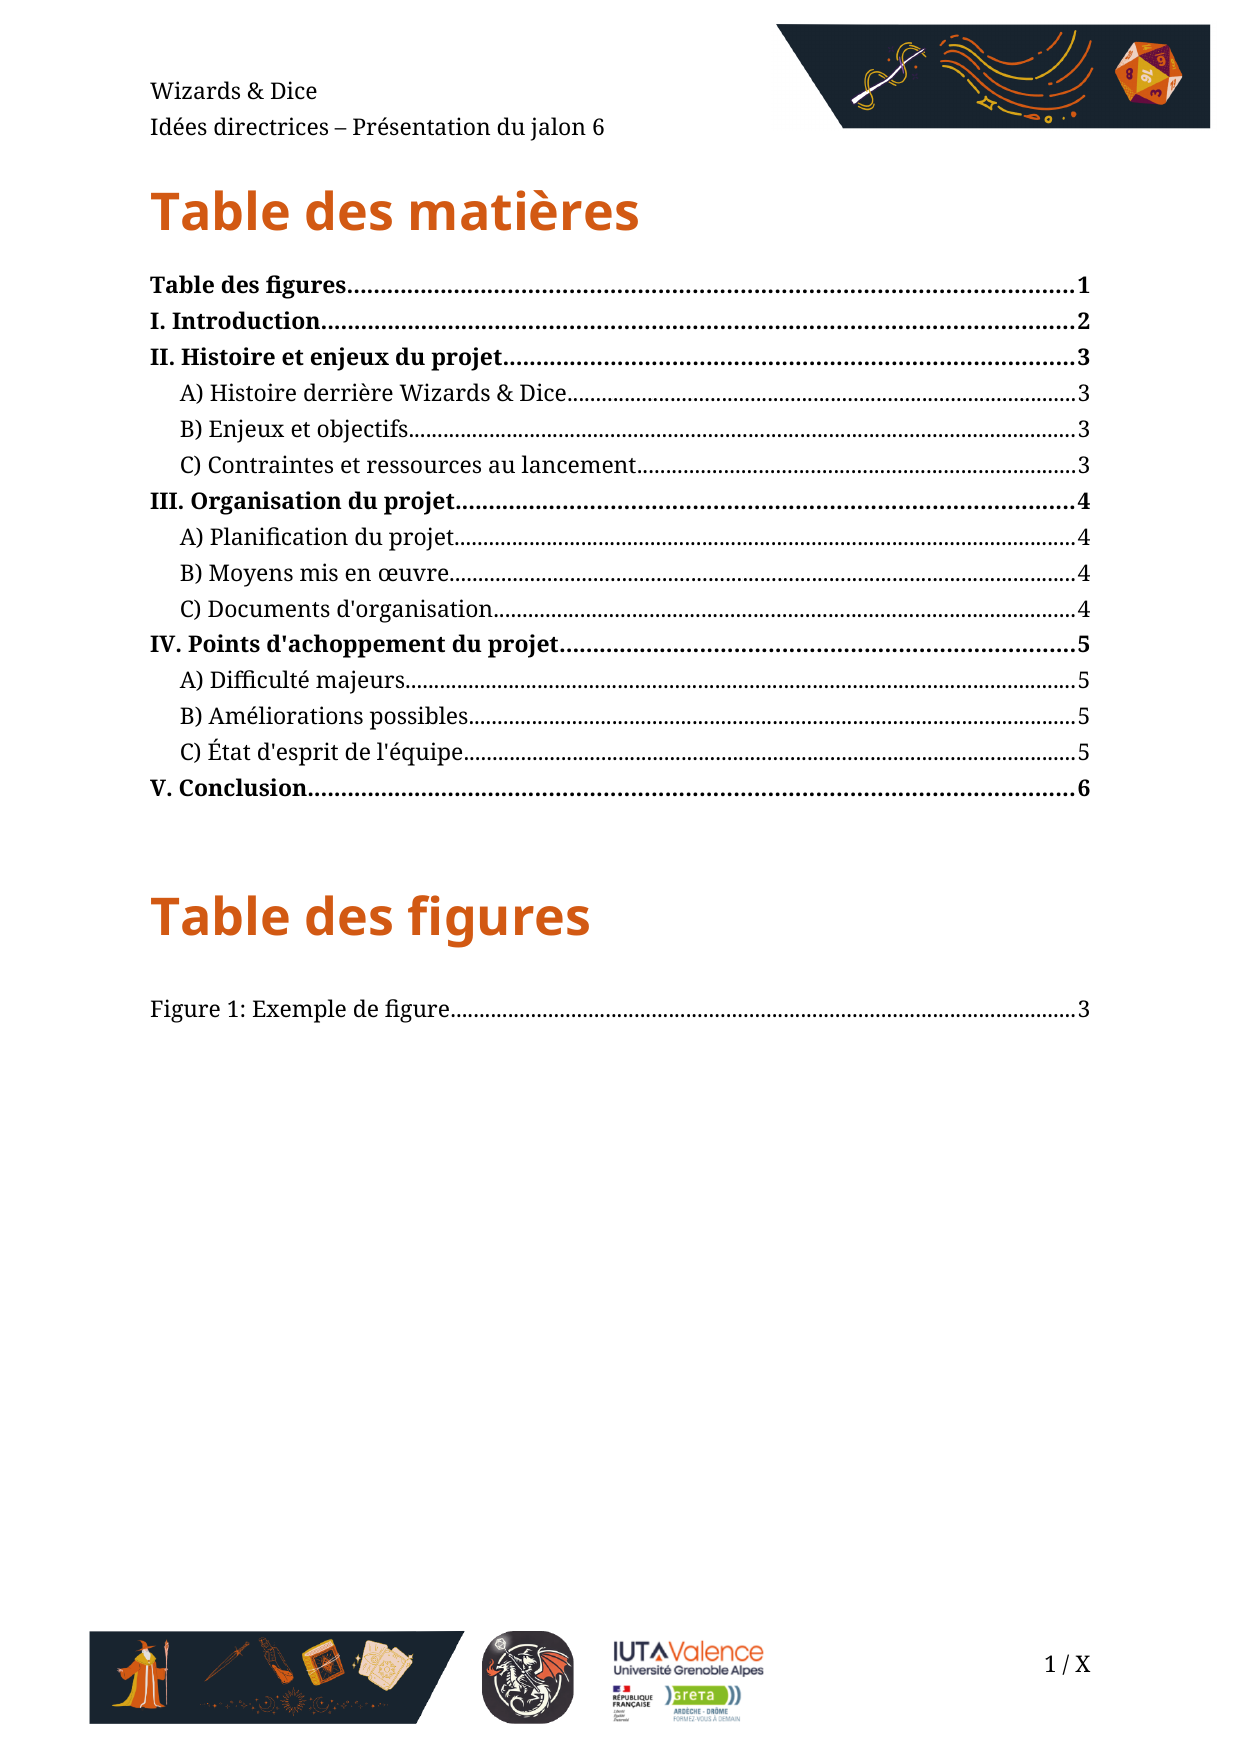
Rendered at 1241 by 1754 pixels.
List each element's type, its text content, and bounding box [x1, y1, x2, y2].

text C) Documents d'organisation 4 [179, 592, 1090, 624]
text A) Histoire derrière Wizards & Dice 3 [179, 377, 1090, 408]
text IV. Points d'achoppement du projet 5 [150, 628, 1090, 660]
text C) État d'esprit de l'équipe 5 [179, 736, 1090, 767]
text B) Enjeux et objectifs 3 [179, 413, 1090, 444]
text II. Histoire et enjeux du projet 3 [150, 341, 1090, 372]
text Table des figures 1 [150, 269, 1090, 300]
text A) Difficulté majeurs 5 [179, 664, 1090, 696]
text C) Contraintes et ressources au lancement 3 [179, 449, 1090, 480]
text B) Moyens mis en œuvre 4 [179, 557, 1090, 588]
text Figure 1: Exemple de figure 3 [150, 993, 1090, 1024]
subtitle Table des matières [150, 175, 1090, 246]
text III. Organisation du projet 4 [150, 485, 1090, 516]
picture [81, 1620, 788, 1733]
text I. Introduction 2 [150, 305, 1090, 336]
subtitle Table des figures [150, 880, 1090, 951]
text B) Améliorations possibles 5 [179, 700, 1090, 732]
text A) Planification du projet 4 [179, 521, 1090, 552]
text V. Conclusion 6 [150, 772, 1090, 803]
picture [771, 21, 1218, 131]
